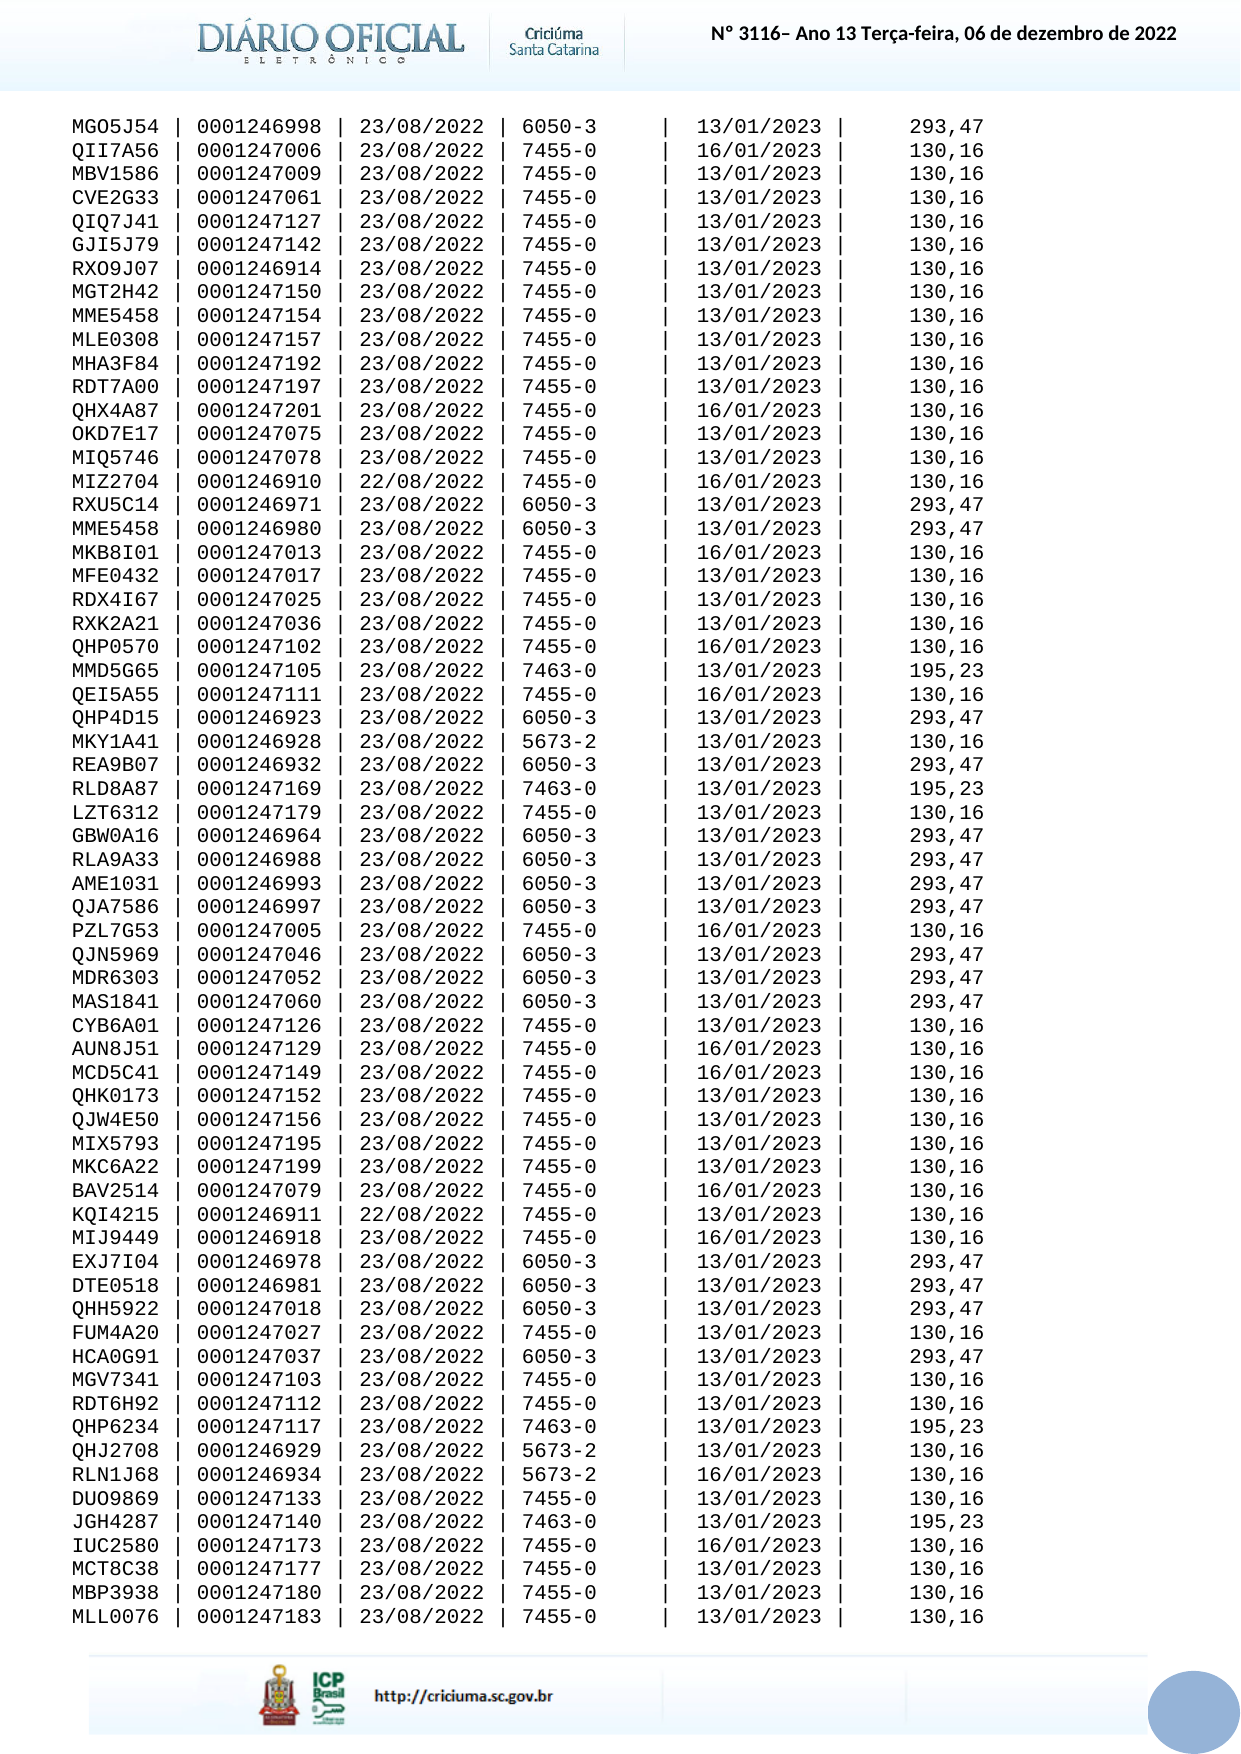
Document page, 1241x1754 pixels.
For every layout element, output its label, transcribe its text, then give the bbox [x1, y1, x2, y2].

text MBV1586 | 0001247009 | 23/08/2022 | 7455-0 | 13/01/2023 | 130,16 [59, 163, 1167, 187]
text QHJ2708 | 0001246929 | 23/08/2022 | 5673-2 | 13/01/2023 | 130,16 [59, 1440, 1167, 1464]
text MIQ5746 | 0001247078 | 23/08/2022 | 7455-0 | 13/01/2023 | 130,16 [59, 447, 1167, 471]
text MIZ2704 | 0001246910 | 22/08/2022 | 7455-0 | 16/01/2023 | 130,16 [59, 471, 1167, 494]
text MIX5793 | 0001247195 | 23/08/2022 | 7455-0 | 13/01/2023 | 130,16 [59, 1133, 1167, 1156]
text MCD5C41 | 0001247149 | 23/08/2022 | 7455-0 | 16/01/2023 | 130,16 [59, 1062, 1167, 1086]
text RDX4I67 | 0001247025 | 23/08/2022 | 7455-0 | 13/01/2023 | 130,16 [59, 589, 1167, 613]
text GJI5J79 | 0001247142 | 23/08/2022 | 7455-0 | 13/01/2023 | 130,16 [59, 234, 1167, 258]
text RDT6H92 | 0001247112 | 23/08/2022 | 7455-0 | 13/01/2023 | 130,16 [59, 1393, 1167, 1417]
text LZT6312 | 0001247179 | 23/08/2022 | 7455-0 | 13/01/2023 | 130,16 [59, 802, 1167, 825]
text MDR6303 | 0001247052 | 23/08/2022 | 6050-3 | 13/01/2023 | 293,47 [59, 967, 1167, 991]
text QII7A56 | 0001247006 | 23/08/2022 | 7455-0 | 16/01/2023 | 130,16 [59, 140, 1167, 163]
text MLE0308 | 0001247157 | 23/08/2022 | 7455-0 | 13/01/2023 | 130,16 [59, 329, 1167, 352]
text QHK0173 | 0001247152 | 23/08/2022 | 7455-0 | 13/01/2023 | 130,16 [59, 1086, 1167, 1109]
text MGV7341 | 0001247103 | 23/08/2022 | 7455-0 | 13/01/2023 | 130,16 [59, 1369, 1167, 1393]
text AUN8J51 | 0001247129 | 23/08/2022 | 7455-0 | 16/01/2023 | 130,16 [59, 1038, 1167, 1062]
text QEI5A55 | 0001247111 | 23/08/2022 | 7455-0 | 16/01/2023 | 130,16 [59, 683, 1167, 707]
text AME1031 | 0001246993 | 23/08/2022 | 6050-3 | 13/01/2023 | 293,47 [59, 873, 1167, 896]
text RXU5C14 | 0001246971 | 23/08/2022 | 6050-3 | 13/01/2023 | 293,47 [59, 494, 1167, 518]
text MME5458 | 0001246980 | 23/08/2022 | 6050-3 | 13/01/2023 | 293,47 [59, 518, 1167, 542]
text RXO9J07 | 0001246914 | 23/08/2022 | 7455-0 | 13/01/2023 | 130,16 [59, 258, 1167, 282]
text MGT2H42 | 0001247150 | 23/08/2022 | 7455-0 | 13/01/2023 | 130,16 [59, 282, 1167, 305]
text RLA9A33 | 0001246988 | 23/08/2022 | 6050-3 | 13/01/2023 | 293,47 [59, 849, 1167, 873]
text CYB6A01 | 0001247126 | 23/08/2022 | 7455-0 | 13/01/2023 | 130,16 [59, 1014, 1167, 1038]
text MKC6A22 | 0001247199 | 23/08/2022 | 7455-0 | 13/01/2023 | 130,16 [59, 1156, 1167, 1180]
text QHP0570 | 0001247102 | 23/08/2022 | 7455-0 | 16/01/2023 | 130,16 [59, 636, 1167, 660]
text MIJ9449 | 0001246918 | 23/08/2022 | 7455-0 | 16/01/2023 | 130,16 [59, 1227, 1167, 1251]
text IUC2580 | 0001247173 | 23/08/2022 | 7455-0 | 16/01/2023 | 130,16 [59, 1535, 1167, 1558]
text CVE2G33 | 0001247061 | 23/08/2022 | 7455-0 | 13/01/2023 | 130,16 [59, 187, 1167, 211]
text DTE0518 | 0001246981 | 23/08/2022 | 6050-3 | 13/01/2023 | 293,47 [59, 1275, 1167, 1298]
text BAV2514 | 0001247079 | 23/08/2022 | 7455-0 | 16/01/2023 | 130,16 [59, 1180, 1167, 1204]
text DUO9869 | 0001247133 | 23/08/2022 | 7455-0 | 13/01/2023 | 130,16 [59, 1487, 1167, 1511]
text QHX4A87 | 0001247201 | 23/08/2022 | 7455-0 | 16/01/2023 | 130,16 [59, 400, 1167, 423]
text FUM4A20 | 0001247027 | 23/08/2022 | 7455-0 | 13/01/2023 | 130,16 [59, 1322, 1167, 1346]
text MCT8C38 | 0001247177 | 23/08/2022 | 7455-0 | 13/01/2023 | 130,16 [59, 1558, 1167, 1582]
text GBW0A16 | 0001246964 | 23/08/2022 | 6050-3 | 13/01/2023 | 293,47 [59, 825, 1167, 849]
text MKY1A41 | 0001246928 | 23/08/2022 | 5673-2 | 13/01/2023 | 130,16 [59, 731, 1167, 754]
text MFE0432 | 0001247017 | 23/08/2022 | 7455-0 | 13/01/2023 | 130,16 [59, 565, 1167, 589]
text QJN5969 | 0001247046 | 23/08/2022 | 6050-3 | 13/01/2023 | 293,47 [59, 944, 1167, 967]
text RDT7A00 | 0001247197 | 23/08/2022 | 7455-0 | 13/01/2023 | 130,16 [59, 376, 1167, 400]
text QJA7586 | 0001246997 | 23/08/2022 | 6050-3 | 13/01/2023 | 293,47 [59, 896, 1167, 920]
text OKD7E17 | 0001247075 | 23/08/2022 | 7455-0 | 13/01/2023 | 130,16 [59, 423, 1167, 447]
text MHA3F84 | 0001247192 | 23/08/2022 | 7455-0 | 13/01/2023 | 130,16 [59, 352, 1167, 376]
text MAS1841 | 0001247060 | 23/08/2022 | 6050-3 | 13/01/2023 | 293,47 [59, 991, 1167, 1014]
text REA9B07 | 0001246932 | 23/08/2022 | 6050-3 | 13/01/2023 | 293,47 [59, 754, 1167, 778]
text EXJ7I04 | 0001246978 | 23/08/2022 | 6050-3 | 13/01/2023 | 293,47 [59, 1251, 1167, 1275]
text MME5458 | 0001247154 | 23/08/2022 | 7455-0 | 13/01/2023 | 130,16 [59, 305, 1167, 329]
text KQI4215 | 0001246911 | 22/08/2022 | 7455-0 | 13/01/2023 | 130,16 [59, 1204, 1167, 1227]
text QHP4D15 | 0001246923 | 23/08/2022 | 6050-3 | 13/01/2023 | 293,47 [59, 707, 1167, 731]
text JGH4287 | 0001247140 | 23/08/2022 | 7463-0 | 13/01/2023 | 195,23 [59, 1511, 1167, 1535]
text QHP6234 | 0001247117 | 23/08/2022 | 7463-0 | 13/01/2023 | 195,23 [59, 1417, 1167, 1440]
text RXK2A21 | 0001247036 | 23/08/2022 | 7455-0 | 13/01/2023 | 130,16 [59, 613, 1167, 636]
text RLN1J68 | 0001246934 | 23/08/2022 | 5673-2 | 16/01/2023 | 130,16 [59, 1464, 1167, 1487]
text RLD8A87 | 0001247169 | 23/08/2022 | 7463-0 | 13/01/2023 | 195,23 [59, 778, 1167, 802]
text MGO5J54 | 0001246998 | 23/08/2022 | 6050-3 | 13/01/2023 | 293,47 [59, 116, 1167, 140]
text MKB8I01 | 0001247013 | 23/08/2022 | 7455-0 | 16/01/2023 | 130,16 [59, 542, 1167, 565]
text QHH5922 | 0001247018 | 23/08/2022 | 6050-3 | 13/01/2023 | 293,47 [59, 1298, 1167, 1322]
text QIQ7J41 | 0001247127 | 23/08/2022 | 7455-0 | 13/01/2023 | 130,16 [59, 211, 1167, 234]
text MMD5G65 | 0001247105 | 23/08/2022 | 7463-0 | 13/01/2023 | 195,23 [59, 660, 1167, 683]
text QJW4E50 | 0001247156 | 23/08/2022 | 7455-0 | 13/01/2023 | 130,16 [59, 1109, 1167, 1133]
text MBP3938 | 0001247180 | 23/08/2022 | 7455-0 | 13/01/2023 | 130,16 [59, 1582, 1167, 1606]
text MLL0076 | 0001247183 | 23/08/2022 | 7455-0 | 13/01/2023 | 130,16 [59, 1606, 1167, 1629]
text HCA0G91 | 0001247037 | 23/08/2022 | 6050-3 | 13/01/2023 | 293,47 [59, 1346, 1167, 1369]
text PZL7G53 | 0001247005 | 23/08/2022 | 7455-0 | 16/01/2023 | 130,16 [59, 920, 1167, 944]
